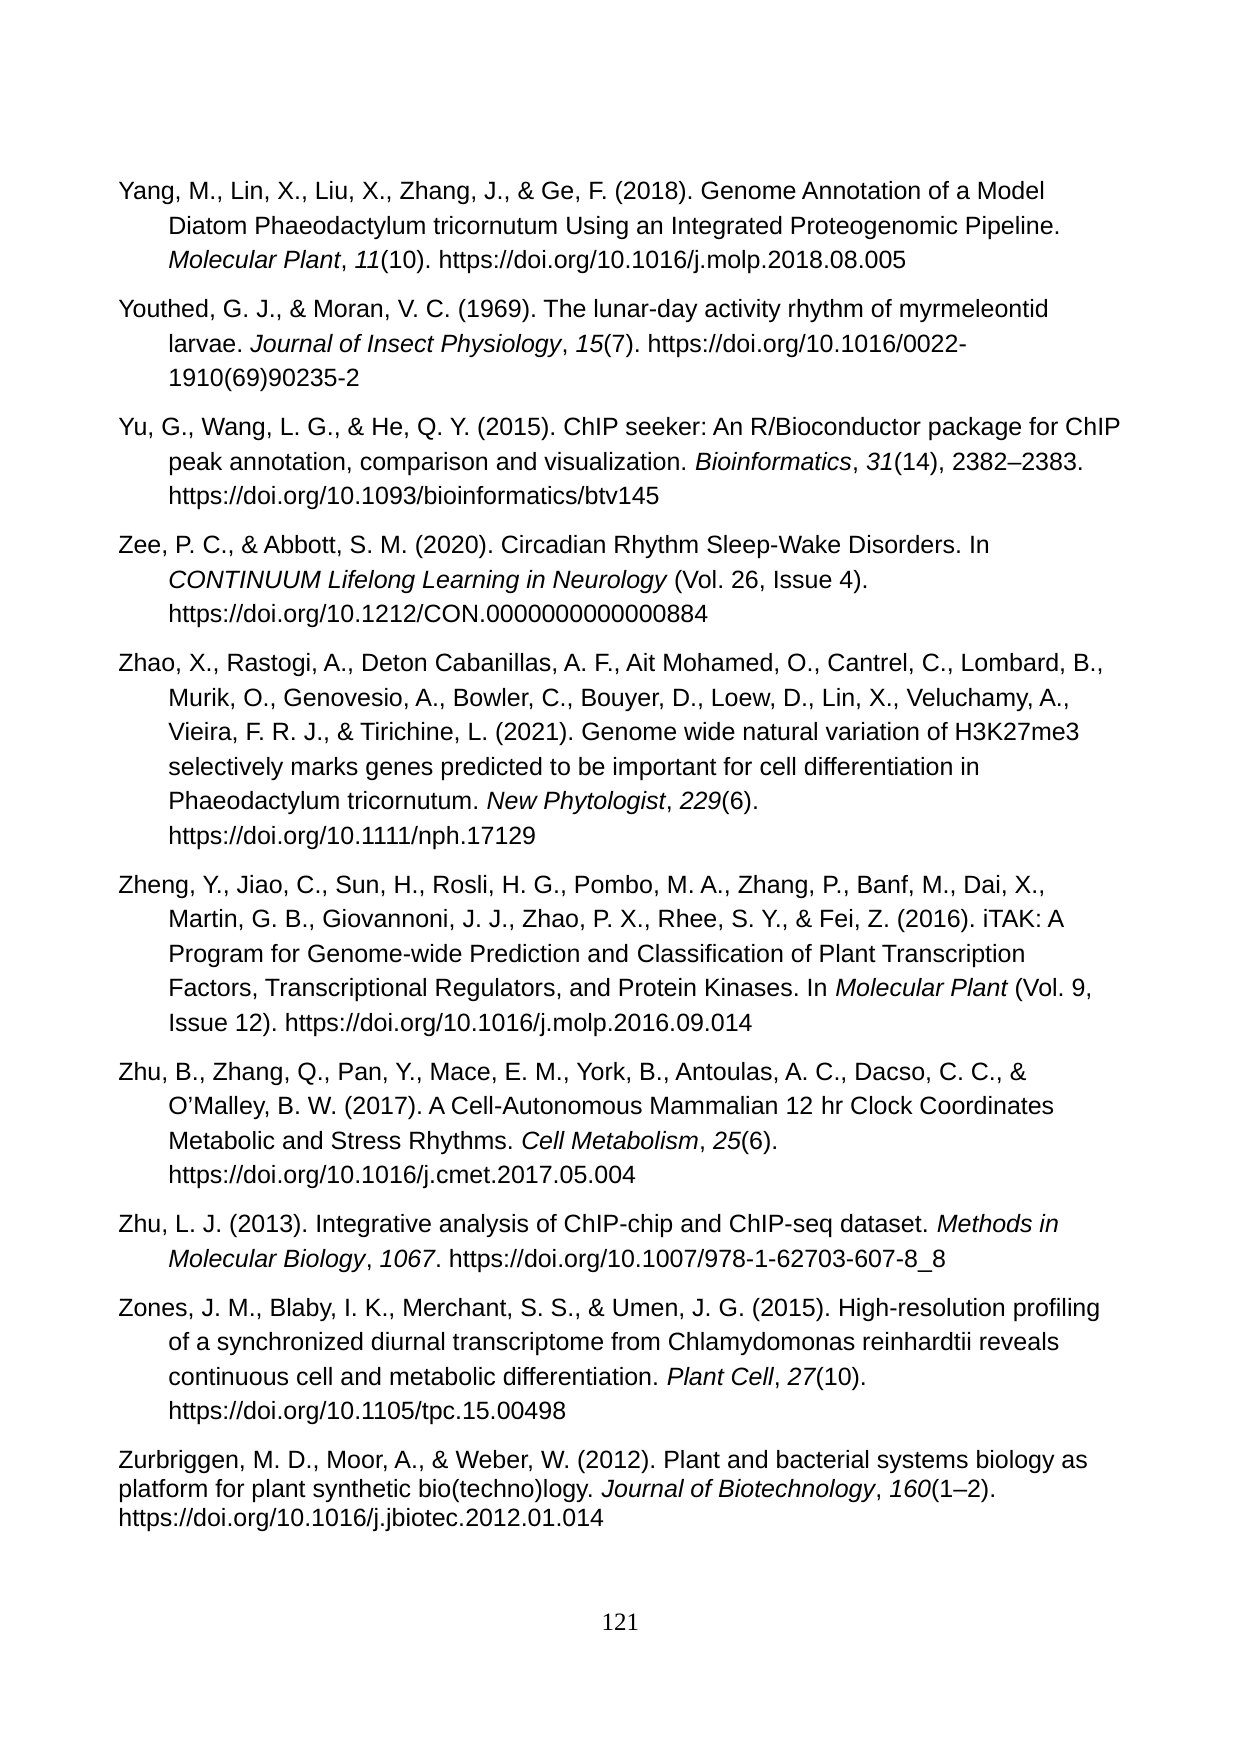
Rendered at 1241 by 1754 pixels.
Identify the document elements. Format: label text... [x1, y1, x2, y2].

text Youthed, G. J., & Moran, V. C. (1969). The lunar-day activity rhythm of myrmeleontid larvae. Journal of Insect Physiology, 15(7). https://doi.org/10.1016/0022-1910(69)90235-2 [118, 294, 1122, 392]
text Zhu, L. J. (2013). Integrative analysis of ChIP-chip and ChIP-seq dataset. Methods in Molecular Biology, 1067. https://doi.org/10.1007/978-1-62703-607-8_8 [118, 1209, 1122, 1273]
text Zee, P. C., & Abbott, S. M. (2020). Circadian Rhythm Sleep-Wake Disorders. In CONTINUUM Lifelong Learning in Neurology (Vol. 26, Issue 4). https://doi.org/10.1212/CON.0000000000000884 [118, 530, 1122, 628]
text Zones, J. M., Blaby, I. K., Merchant, S. S., & Umen, J. G. (2015). High-resolution profiling of a synchronized diurnal transcriptome from Chlamydomonas reinhardtii reveals continuous cell and metabolic differentiation. Plant Cell, 27(10). https://doi.org/10.1105/tpc.15.00498 [118, 1293, 1122, 1425]
text Zhao, X., Rastogi, A., Deton Cabanillas, A. F., Ait Mohamed, O., Cantrel, C., Lombard, B., Murik, O., Genovesio, A., Bowler, C., Bouyer, D., Loew, D., Lin, X., Veluchamy, A., Vieira, F. R. J., & Tirichine, L. (2021). Genome wide natural variation of H3K27me3 selectively marks genes predicted to be important for cell differentiation in Phaeodactylum tricornutum. New Phytologist, 229(6). https://doi.org/10.1111/nph.17129 [118, 648, 1122, 849]
text Zurbriggen, M. D., Moor, A., & Weber, W. (2012). Plant and bacterial systems biology as platform for plant synthetic bio(techno)logy. Journal of Biotechnology, 160(1–2). https://doi.org/10.1016/j.jbiotec.2012.01.014 [118, 1445, 1122, 1532]
text Yang, M., Lin, X., Liu, X., Zhang, J., & Ge, F. (2018). Genome Annotation of a Model Diatom Phaeodactylum tricornutum Using an Integrated Proteogenomic Pipeline. Molecular Plant, 11(10). https://doi.org/10.1016/j.molp.2018.08.005 [118, 176, 1122, 274]
text Zhu, B., Zhang, Q., Pan, Y., Mace, E. M., York, B., Antoulas, A. C., Dacso, C. C., & O’Malley, B. W. (2017). A Cell-Autonomous Mammalian 12 hr Clock Coordinates Metabolic and Stress Rhythms. Cell Metabolism, 25(6). https://doi.org/10.1016/j.cmet.2017.05.004 [118, 1057, 1122, 1189]
text Yu, G., Wang, L. G., & He, Q. Y. (2015). ChIP seeker: An R/Bioconductor package for ChIP peak annotation, comparison and visualization. Bioinformatics, 31(14), 2382–2383. https://doi.org/10.1093/bioinformatics/btv145 [118, 412, 1122, 510]
text Zheng, Y., Jiao, C., Sun, H., Rosli, H. G., Pombo, M. A., Zhang, P., Banf, M., Dai, X., Martin, G. B., Giovannoni, J. J., Zhao, P. X., Rhee, S. Y., & Fei, Z. (2016). iTAK: A Program for Genome-wide Prediction and Classification of Plant Transcription Factors, Transcriptional Regulators, and Protein Kinases. In Molecular Plant (Vol. 9, Issue 12). https://doi.org/10.1016/j.molp.2016.09.014 [118, 870, 1122, 1037]
